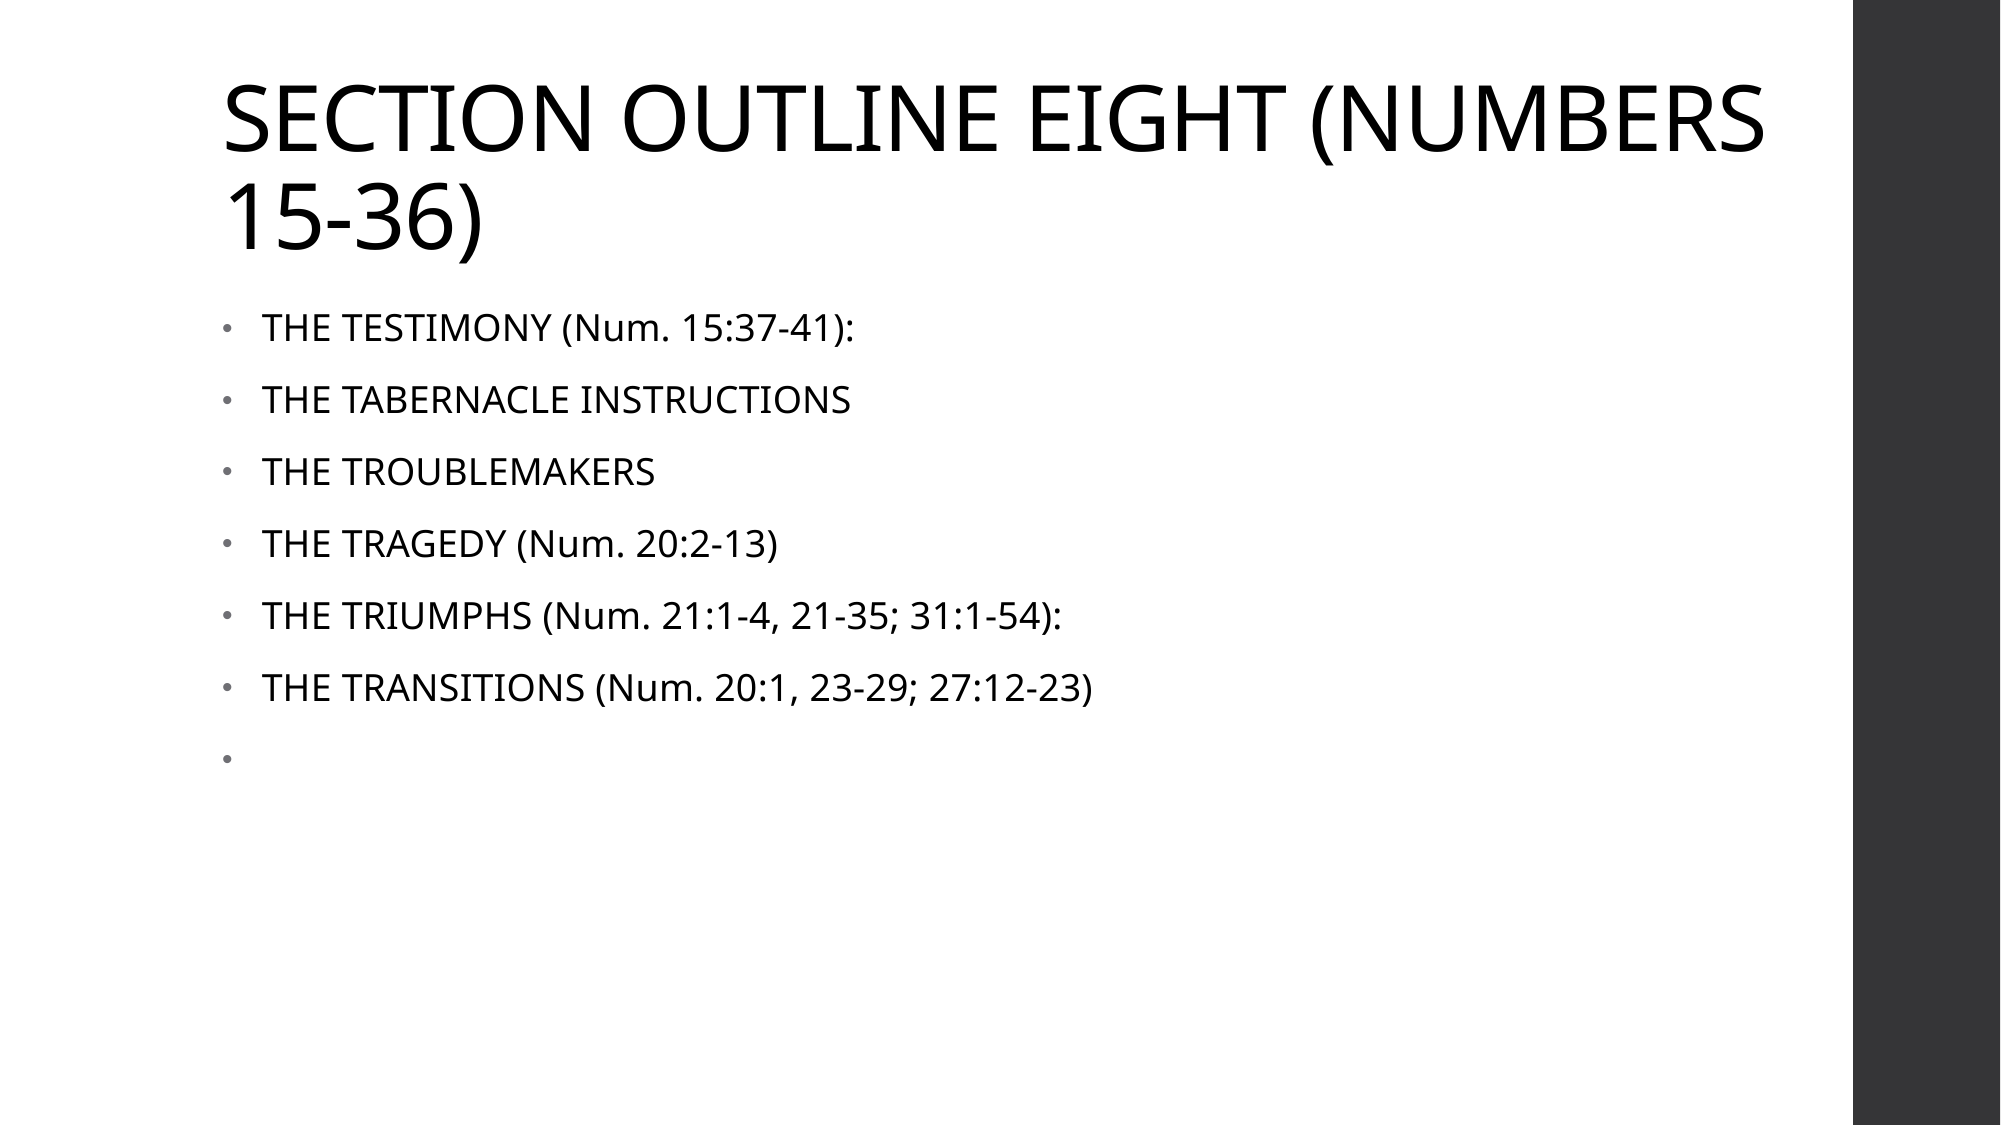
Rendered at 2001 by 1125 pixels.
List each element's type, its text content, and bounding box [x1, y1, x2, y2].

list THE TESTIMONY (Num. 15:37-41): THE TABERNACLE INSTRUCTIONS THE TROUBLEMAKERS THE TRAGEDY (Num. 20:2-13) THE TRIUMPHS (Num. 21:1-4, 21-35; 31:1-54): THE TRANSITIONS (Num. 20:1, 23-29; 27:12-23) [206, 299, 1617, 1014]
title SECTION OUTLINE EIGHT (NUMBERS 15-36) [206, 60, 1797, 278]
